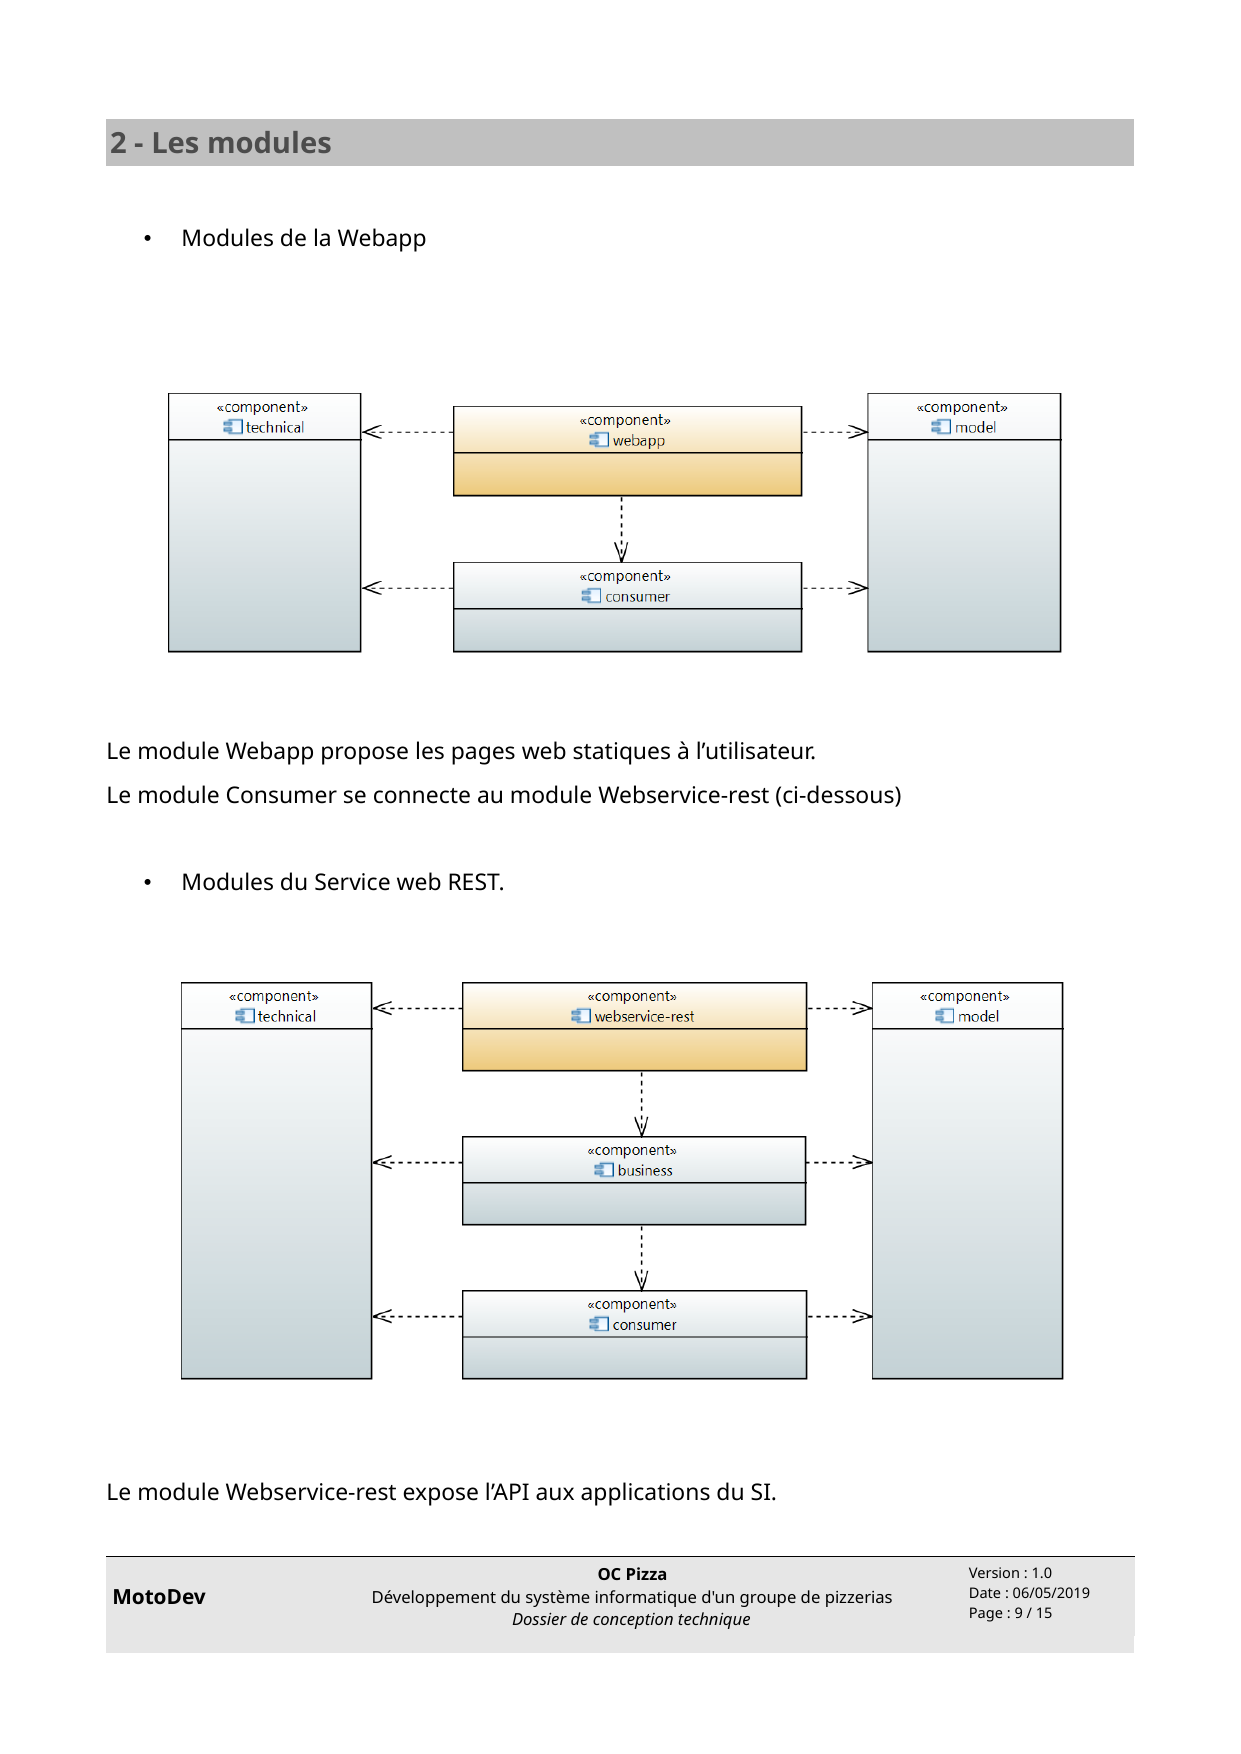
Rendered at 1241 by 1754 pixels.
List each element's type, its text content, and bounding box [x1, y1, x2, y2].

picture [106, 910, 1134, 1425]
subtitle Les modules [107, 120, 1133, 165]
list Modules de la Webapp [144, 222, 1134, 253]
text Le module Consumer se connecte au module Webservice-rest (ci-dessous) [106, 779, 1134, 810]
text Le module Webapp propose les pages web statiques à l’utilisateur. [106, 735, 1134, 766]
picture [106, 309, 1134, 692]
text Le module Webservice-rest expose l’API aux applications du SI. [106, 1476, 1134, 1507]
list Modules du Service web REST. [144, 866, 1134, 897]
